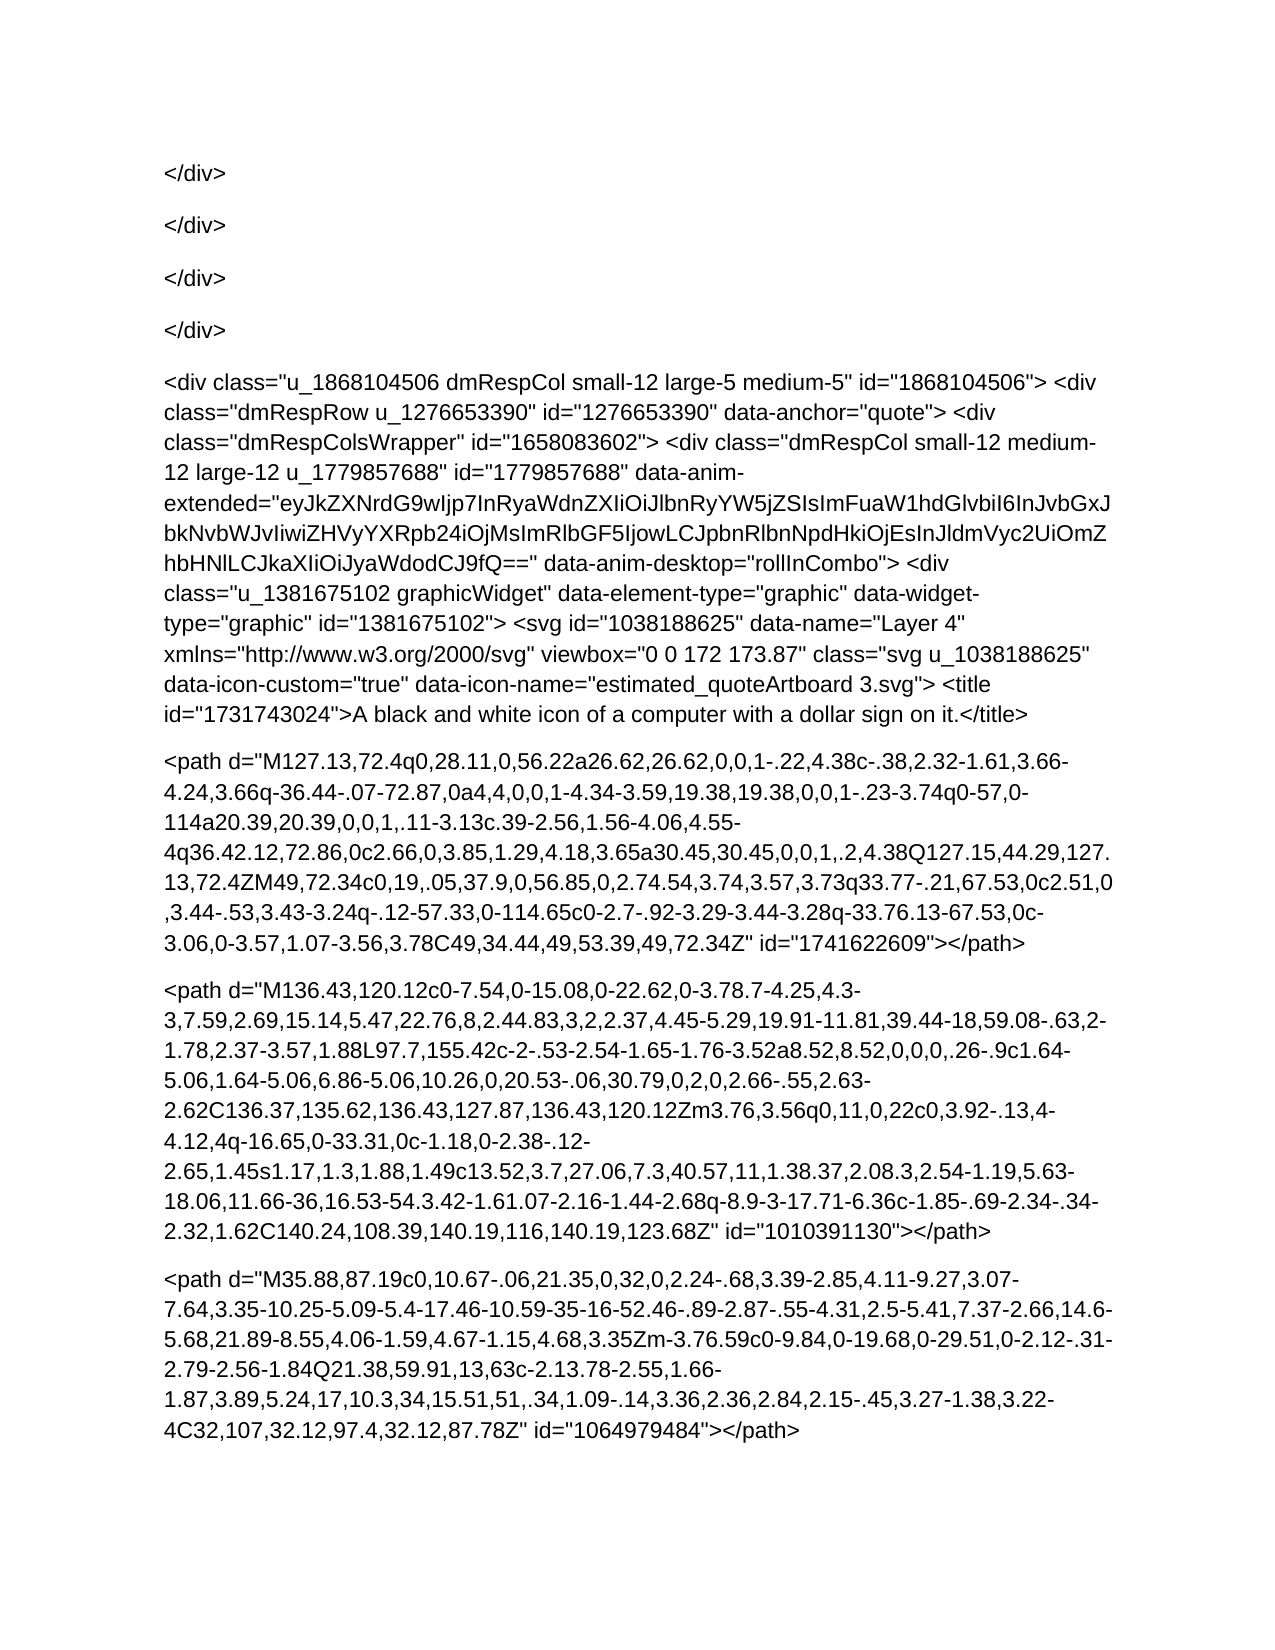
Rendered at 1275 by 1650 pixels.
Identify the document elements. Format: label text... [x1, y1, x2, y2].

table_cell </div> [153, 202, 1125, 254]
table_cell <path d="M127.13,72.4q0,28.11,0,56.22a26.62,26.62,0,0,1-.22,4.38c-.38,2.32-1.61,3.66-4.24,3.66q-36.44-.07-72.87,0a4,4,0,0,1-4.34-3.59,19.38,19.38,0,0,1-.23-3.74q0-57,0-114a20.39,20.39,0,0,1,.11-3.13c.39-2.56,1.56-4.06,4.55-4q36.42.12,72.86,0c2.66,0,3.85,1.29,4.18,3.65a30.45,30.45,0,0,1,.2,4.38Q127.15,44.29,127.13,72.4ZM49,72.34c0,19,.05,37.9,0,56.85,0,2.74.54,3.74,3.57,3.73q33.77-.21,67.53,0c2.51,0,3.44-.53,3.43-3.24q-.12-57.33,0-114.65c0-2.7-.92-3.29-3.44-3.28q-33.76.13-67.53,0c-3.06,0-3.57,1.07-3.56,3.78C49,34.44,49,53.39,49,72.34Z" id="1741622609"></path> [153, 738, 1125, 966]
table_cell </div> [153, 254, 1125, 306]
table_cell </div> [153, 306, 1125, 358]
table_cell <div class="u_1868104506 dmRespCol small-12 large-5 medium-5" id="1868104506"> <div class="dmRespRow u_1276653390" id="1276653390" data-anchor="quote"> <div class="dmRespColsWrapper" id="1658083602"> <div class="dmRespCol small-12 medium-12 large-12 u_1779857688" id="1779857688" data-anim-extended="eyJkZXNrdG9wIjp7InRyaWdnZXIiOiJlbnRyYW5jZSIsImFuaW1hdGlvbiI6InJvbGxJbkNvbWJvIiwiZHVyYXRpb24iOjMsImRlbGF5IjowLCJpbnRlbnNpdHkiOjEsInJldmVyc2UiOmZhbHNlLCJkaXIiOiJyaWdodCJ9fQ==" data-anim-desktop="rollInCombo"> <div class="u_1381675102 graphicWidget" data-element-type="graphic" data-widget-type="graphic" id="1381675102"> <svg id="1038188625" data-name="Layer 4" xmlns="http://www.w3.org/2000/svg" viewbox="0 0 172 173.87" class="svg u_1038188625" data-icon-custom="true" data-icon-name="estimated_quoteArtboard 3.svg"> <title id="1731743024">A black and white icon of a computer with a dollar sign on it.</title> [153, 358, 1125, 738]
table_cell <path d="M136.43,120.12c0-7.54,0-15.08,0-22.62,0-3.78.7-4.25,4.3-3,7.59,2.69,15.14,5.47,22.76,8,2.44.83,3,2,2.37,4.45-5.29,19.91-11.81,39.44-18,59.08-.63,2-1.78,2.37-3.57,1.88L97.7,155.42c-2-.53-2.54-1.65-1.76-3.52a8.52,8.52,0,0,0,.26-.9c1.64-5.06,1.64-5.06,6.86-5.06,10.26,0,20.53-.06,30.79,0,2,0,2.66-.55,2.63-2.62C136.37,135.62,136.43,127.87,136.43,120.12Zm3.76,3.56q0,11,0,22c0,3.92-.13,4-4.12,4q-16.65,0-33.31,0c-1.18,0-2.38-.12-2.65,1.45s1.17,1.3,1.88,1.49c13.52,3.7,27.06,7.3,40.57,11,1.38.37,2.08.3,2.54-1.19,5.63-18.06,11.66-36,16.53-54.3.42-1.61.07-2.16-1.44-2.68q-8.9-3-17.71-6.36c-1.85-.69-2.34-.34-2.32,1.62C140.24,108.39,140.19,116,140.19,123.68Z" id="1010391130"></path> [153, 966, 1125, 1255]
table_cell <path d="M35.88,87.19c0,10.67-.06,21.35,0,32,0,2.24-.68,3.39-2.85,4.11-9.27,3.07-7.64,3.35-10.25-5.09-5.4-17.46-10.59-35-16-52.46-.89-2.87-.55-4.31,2.5-5.41,7.37-2.66,14.6-5.68,21.89-8.55,4.06-1.59,4.67-1.15,4.68,3.35Zm-3.76.59c0-9.84,0-19.68,0-29.51,0-2.12-.31-2.79-2.56-1.84Q21.38,59.91,13,63c-2.13.78-2.55,1.66-1.87,3.89,5.24,17,10.3,34,15.51,51,.34,1.09-.14,3.36,2.36,2.84,2.15-.45,3.27-1.38,3.22-4C32,107,32.12,97.4,32.12,87.78Z" id="1064979484"></path> [153, 1255, 1125, 1453]
table_cell </div> [153, 150, 1125, 202]
